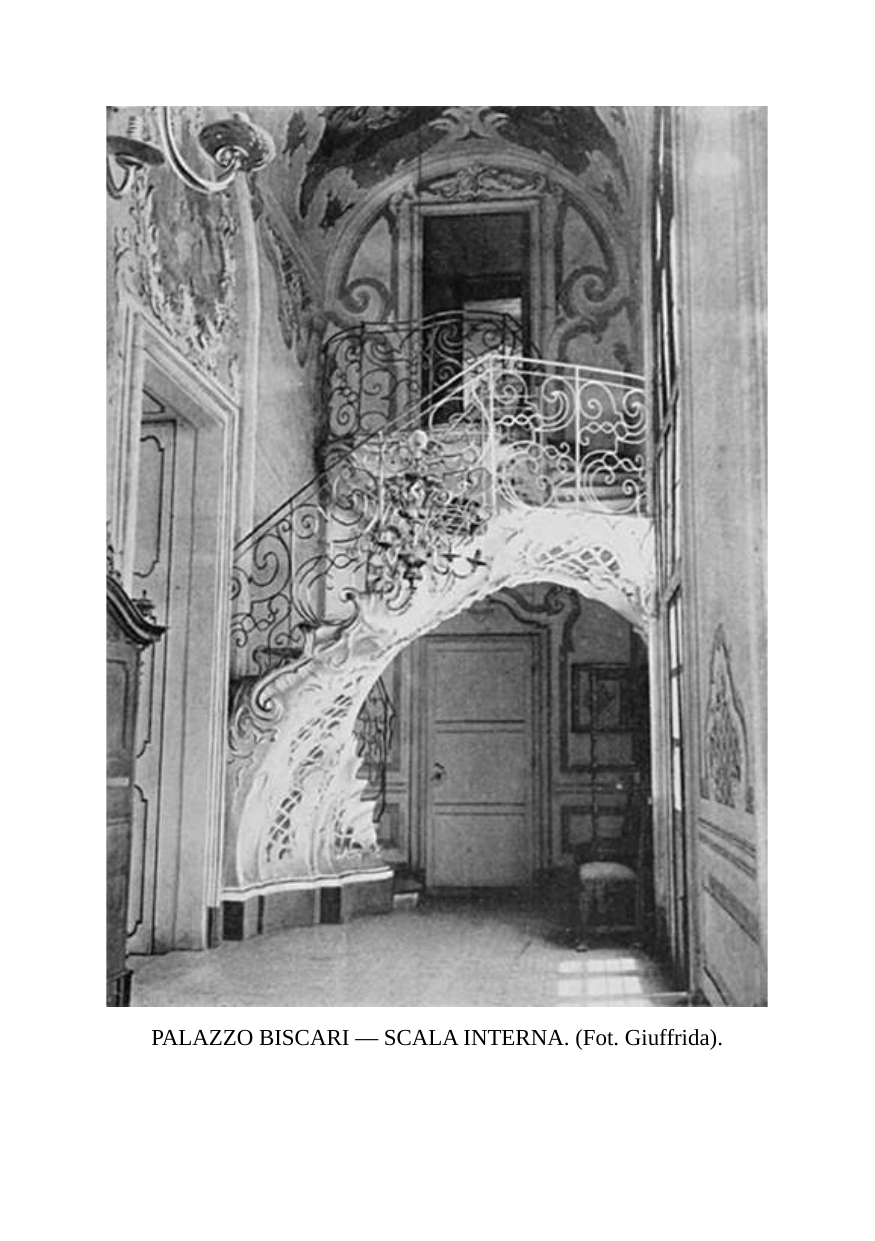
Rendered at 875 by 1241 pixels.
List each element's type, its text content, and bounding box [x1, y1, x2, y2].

picture [106, 106, 768, 1007]
text PALAZZO BISCARI ― SCALA INTERNA. (Fot. Giuffrida). [106, 1024, 768, 1050]
